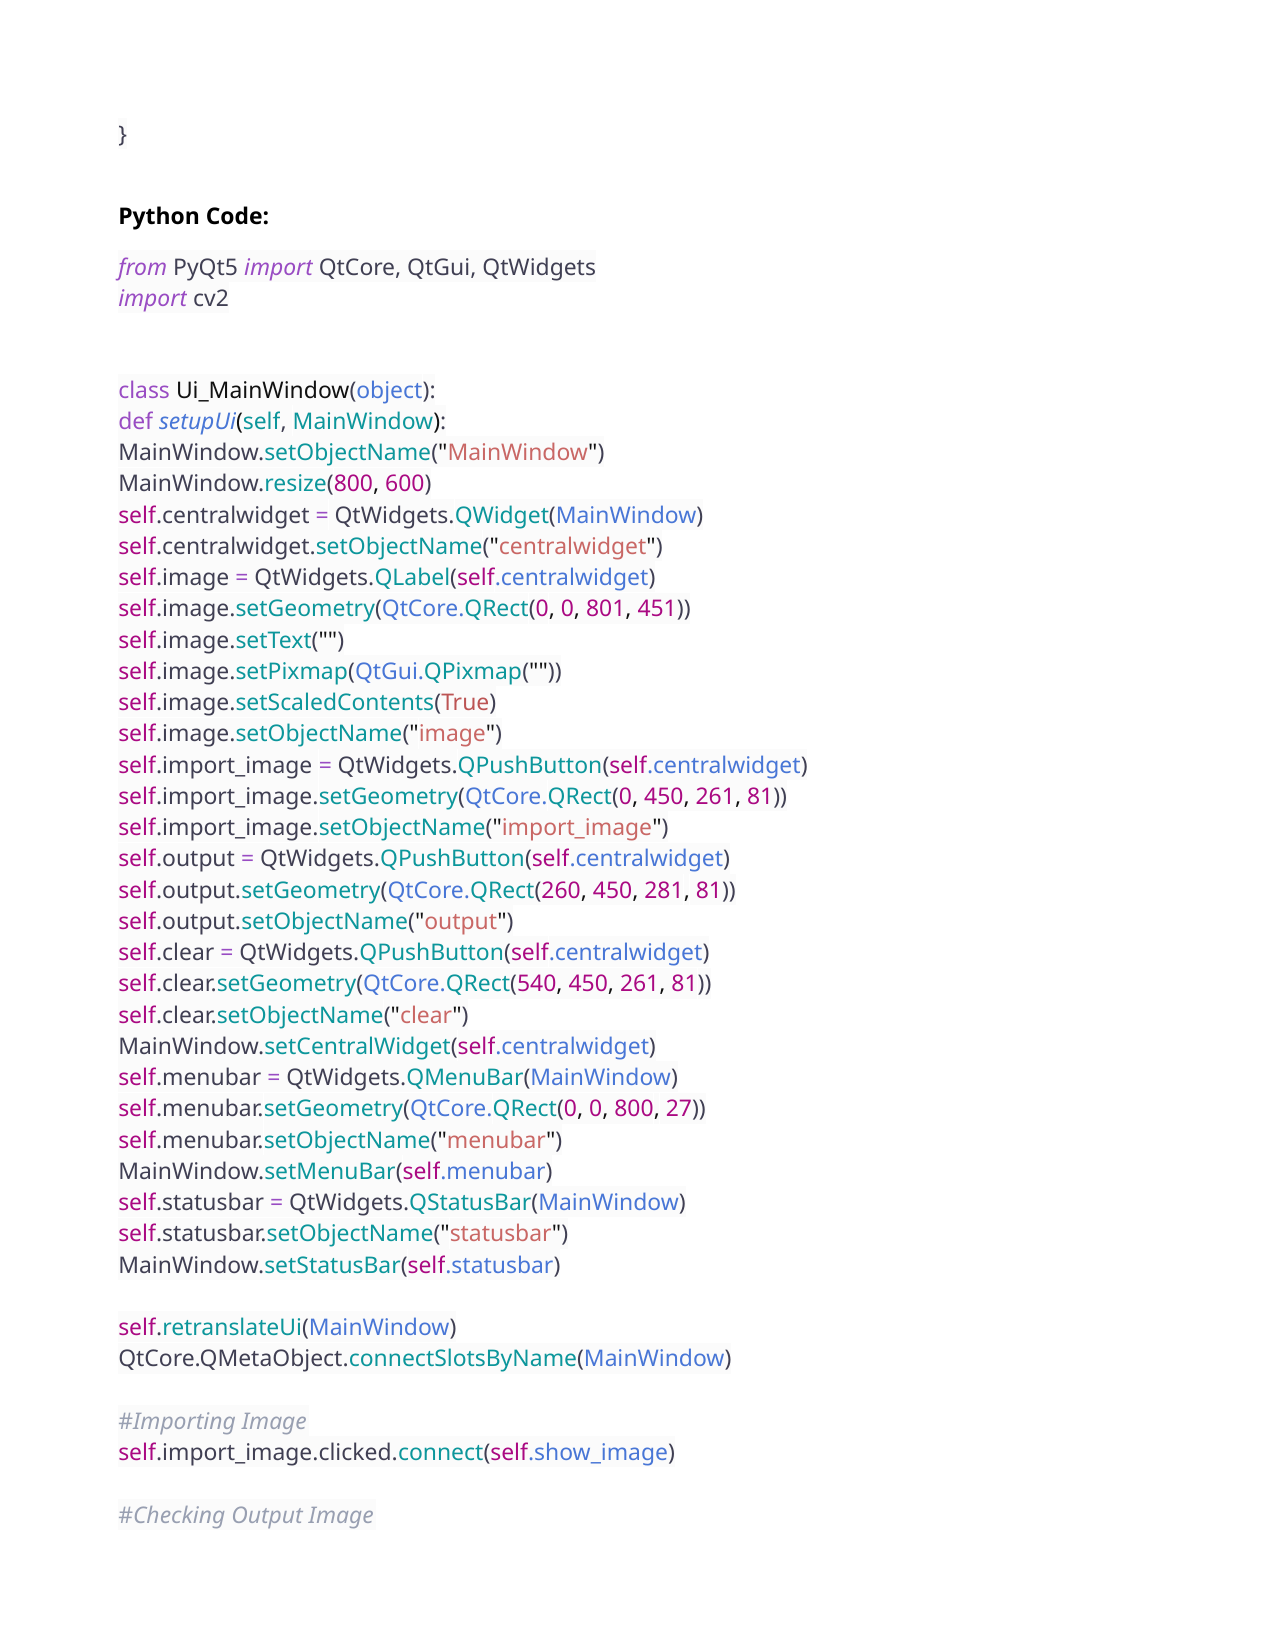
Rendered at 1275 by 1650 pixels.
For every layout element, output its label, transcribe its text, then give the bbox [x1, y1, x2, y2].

text self.output.setObjectName("output") [118, 905, 1157, 936]
text } [118, 118, 1157, 149]
text self.import_image = QtWidgets.QPushButton(self.centralwidget) [118, 749, 1157, 780]
text self.retranslateUi(MainWindow) [118, 1311, 1157, 1342]
text Python Code: [118, 200, 1157, 231]
text self.import_image.setGeometry(QtCore.QRect(0, 450, 261, 81)) [118, 780, 1157, 811]
text MainWindow.setCentralWidget(self.centralwidget) [118, 1030, 1157, 1061]
text #Checking Output Image [118, 1499, 1157, 1530]
text import cv2 [118, 282, 1157, 313]
text class Ui_MainWindow(object): [118, 374, 1157, 405]
text self.image.setObjectName("image") [118, 717, 1157, 749]
text self.import_image.setObjectName("import_image") [118, 811, 1157, 842]
text self.image.setScaledContents(True) [118, 686, 1157, 717]
text self.centralwidget.setObjectName("centralwidget") [118, 530, 1157, 561]
text self.statusbar.setObjectName("statusbar") [118, 1217, 1157, 1249]
text self.image = QtWidgets.QLabel(self.centralwidget) [118, 561, 1157, 592]
text self.output = QtWidgets.QPushButton(self.centralwidget) [118, 842, 1157, 874]
text QtCore.QMetaObject.connectSlotsByName(MainWindow) [118, 1342, 1157, 1374]
text self.centralwidget = QtWidgets.QWidget(MainWindow) [118, 499, 1157, 530]
text self.clear.setObjectName("clear") [118, 999, 1157, 1030]
text self.clear = QtWidgets.QPushButton(self.centralwidget) [118, 936, 1157, 967]
text #Importing Image [118, 1405, 1157, 1436]
text self.output.setGeometry(QtCore.QRect(260, 450, 281, 81)) [118, 874, 1157, 905]
text self.image.setPixmap(QtGui.QPixmap("")) [118, 655, 1157, 686]
text MainWindow.setObjectName("MainWindow") [118, 436, 1157, 467]
text self.menubar = QtWidgets.QMenuBar(MainWindow) [118, 1061, 1157, 1092]
text self.import_image.clicked.connect(self.show_image) [118, 1436, 1157, 1467]
text from PyQt5 import QtCore, QtGui, QtWidgets [118, 250, 1157, 282]
text self.statusbar = QtWidgets.QStatusBar(MainWindow) [118, 1186, 1157, 1217]
text MainWindow.setMenuBar(self.menubar) [118, 1155, 1157, 1186]
text self.image.setGeometry(QtCore.QRect(0, 0, 801, 451)) [118, 592, 1157, 624]
text self.clear.setGeometry(QtCore.QRect(540, 450, 261, 81)) [118, 967, 1157, 999]
text def setupUi(self, MainWindow): [118, 405, 1157, 436]
text self.image.setText("") [118, 624, 1157, 655]
text MainWindow.setStatusBar(self.statusbar) [118, 1249, 1157, 1280]
text self.menubar.setObjectName("menubar") [118, 1124, 1157, 1155]
text self.menubar.setGeometry(QtCore.QRect(0, 0, 800, 27)) [118, 1092, 1157, 1124]
text MainWindow.resize(800, 600) [118, 467, 1157, 499]
